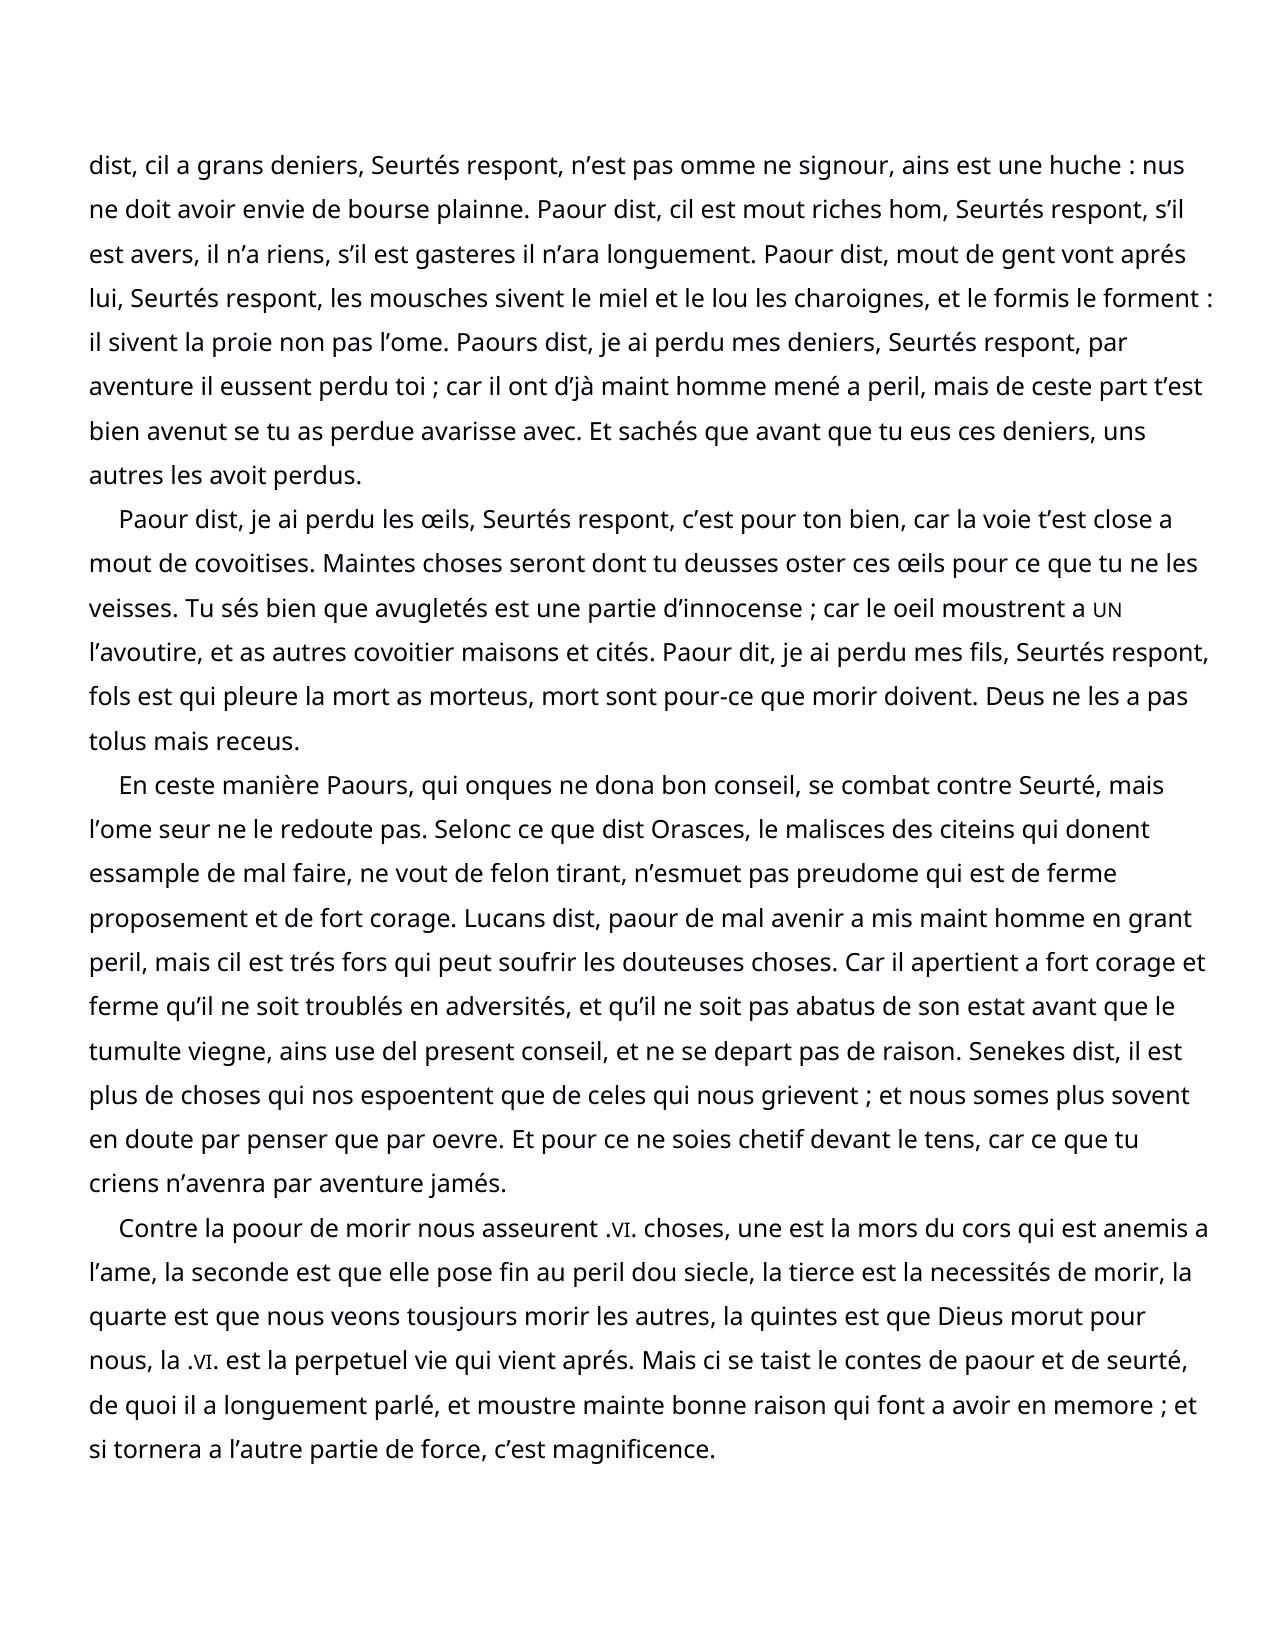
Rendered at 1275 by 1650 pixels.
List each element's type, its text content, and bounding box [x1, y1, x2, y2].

text Paour dist, je ai perdu les œils, Seurtés respont, c’est pour ton bien, car la voie t’est close a mout de covoitises. Maintes choses seront dont tu deusses oster ces œils pour ce que tu ne les veisses. Tu sés bien que avugletés est une partie d’innocense ; car le oeil moustrent a un l’avoutire, et as autres covoitier maisons et cités. Paour dit, je ai perdu mes fils, Seurtés respont, fols est qui pleure la mort as morteus, mort sont pour-ce que morir doivent. Deus ne les a pas tolus mais receus. [89, 502, 1216, 757]
text En ceste manière Paours, qui onques ne dona bon conseil, se combat contre Seurté, mais l’ome seur ne le redoute pas. Selonc ce que dist Orasces, le malisces des citeins qui donent essample de mal faire, ne vout de felon tirant, n’esmuet pas preudome qui est de ferme proposement et de fort corage. Lucans dist, paour de mal avenir a mis maint homme en grant peril, mais cil est trés fors qui peut soufrir les douteuses choses. Car il apertient a fort corage et ferme qu’il ne soit troublés en adversités, et qu’il ne soit pas abatus de son estat avant que le tumulte viegne, ains use del present conseil, et ne se depart pas de raison. Senekes dist, il est plus de choses qui nos espoentent que de celes qui nous grievent ; et nous somes plus sovent en doute par penser que par oevre. Et pour ce ne soies chetif devant le tens, car ce que tu criens n’avenra par aventure jamés. [89, 767, 1216, 1200]
text Contre la poour de morir nous asseurent .vi. choses, une est la mors du cors qui est anemis a l’ame, la seconde est que elle pose fin au peril dou siecle, la tierce est la necessités de morir, la quarte est que nous veons tousjours morir les autres, la quintes est que Dieus morut pour nous, la .vi. est la perpetuel vie qui vient aprés. Mais ci se taist le contes de paour et de seurté, de quoi il a longuement parlé, et moustre mainte bonne raison qui font a avoir en memore ; et si tornera a l’autre partie de force, c’est magnificence. [89, 1210, 1216, 1466]
text dist, cil a grans deniers, Seurtés respont, n’est pas omme ne signour, ains est une huche : nus ne doit avoir envie de bourse plainne. Paour dist, cil est mout riches hom, Seurtés respont, s’il est avers, il n’a riens, s’il est gasteres il n’ara longuement. Paour dist, mout de gent vont aprés lui, Seurtés respont, les mousches sivent le miel et le lou les charoignes, et le formis le forment : il sivent la proie non pas l’ome. Paours dist, je ai perdu mes deniers, Seurtés respont, par aventure il eussent perdu toi ; car il ont d’jà maint homme mené a peril, mais de ceste part t’est bien avenut se tu as perdue avarisse avec. Et sachés que avant que tu eus ces deniers, uns autres les avoit perdus. [89, 148, 1216, 492]
